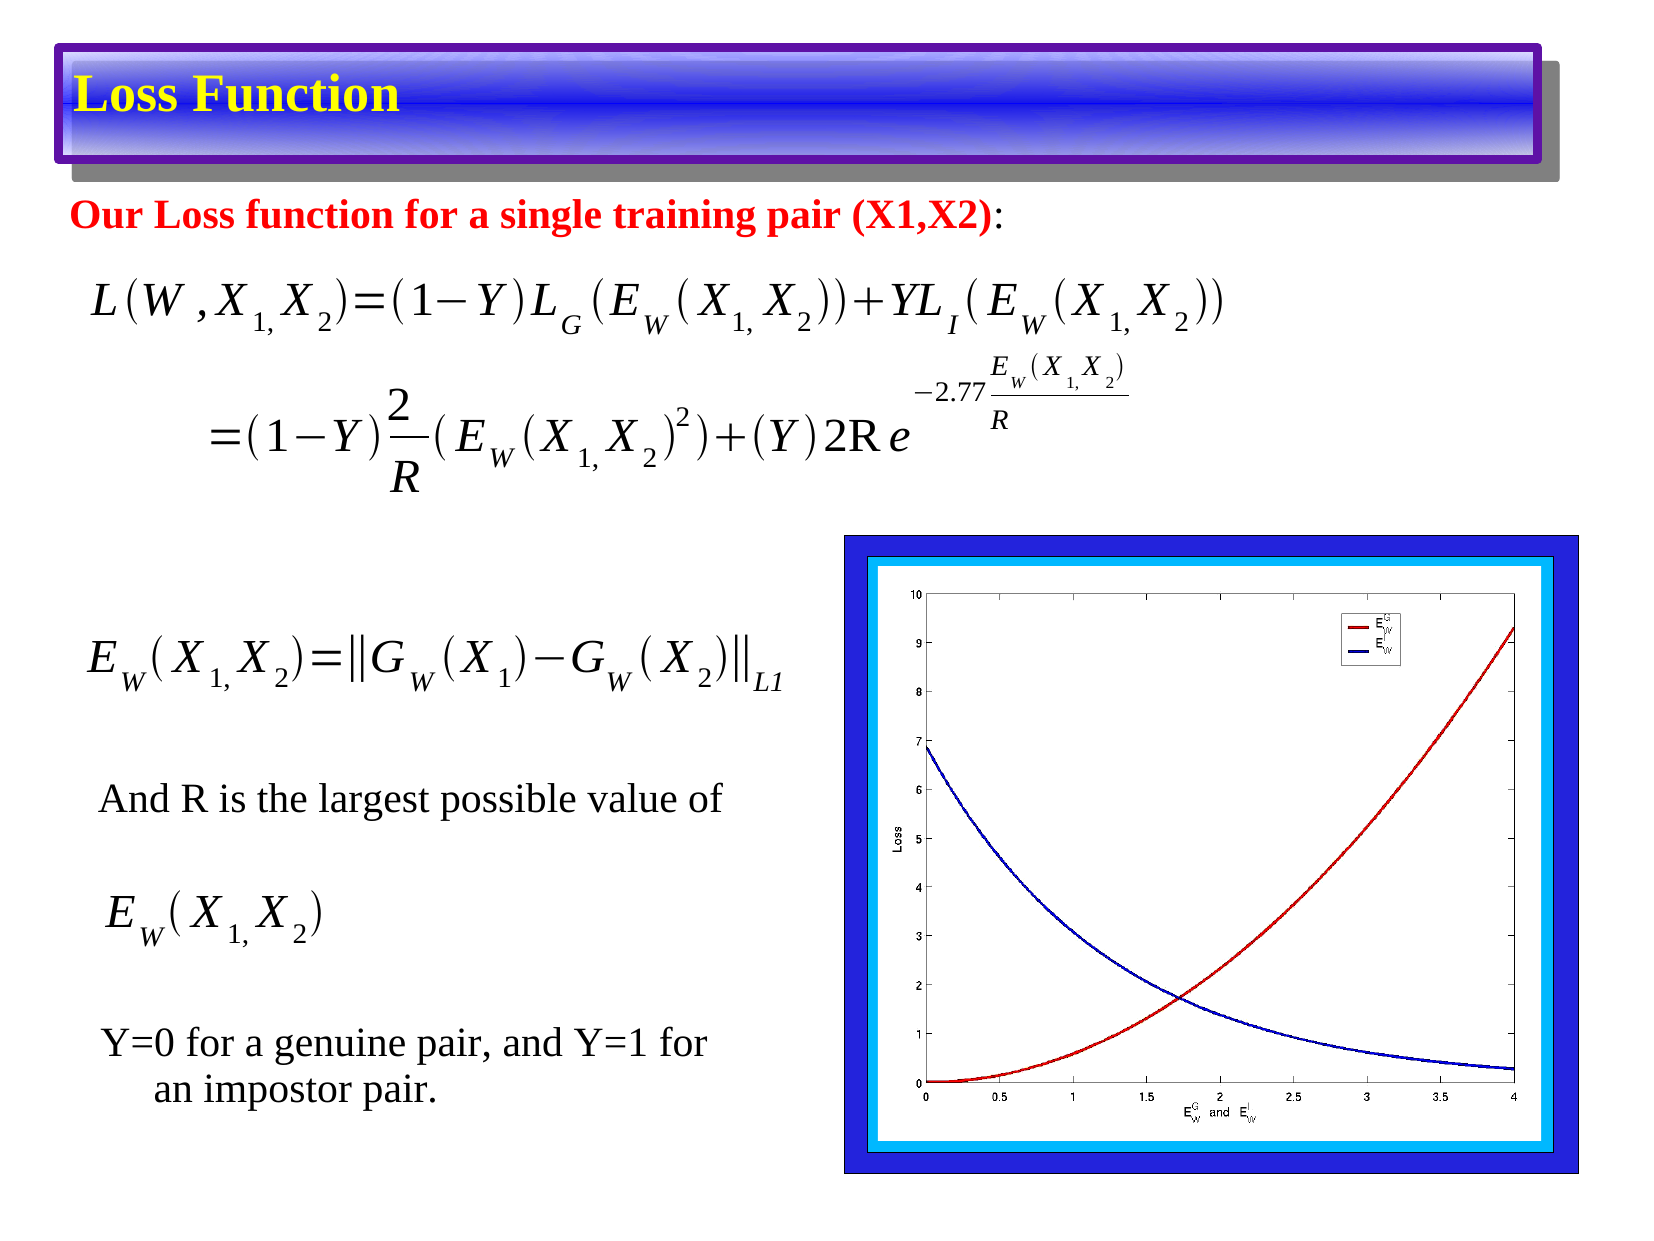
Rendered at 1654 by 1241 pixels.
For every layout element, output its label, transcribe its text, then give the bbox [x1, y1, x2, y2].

chart [74, 261, 1237, 508]
text_box Y=0 for a genuine pair, and Y=1 for an impostor pair. [100, 1019, 757, 1135]
text_box And R is the largest possible value of [97, 775, 754, 858]
text_box Loss Function [58, 47, 1538, 160]
chart [70, 618, 796, 698]
text_box [844, 535, 1579, 1174]
picture [878, 567, 1541, 1140]
text_box Our Loss function for a single training pair (X1,X2): [69, 190, 1343, 283]
chart [89, 873, 338, 954]
